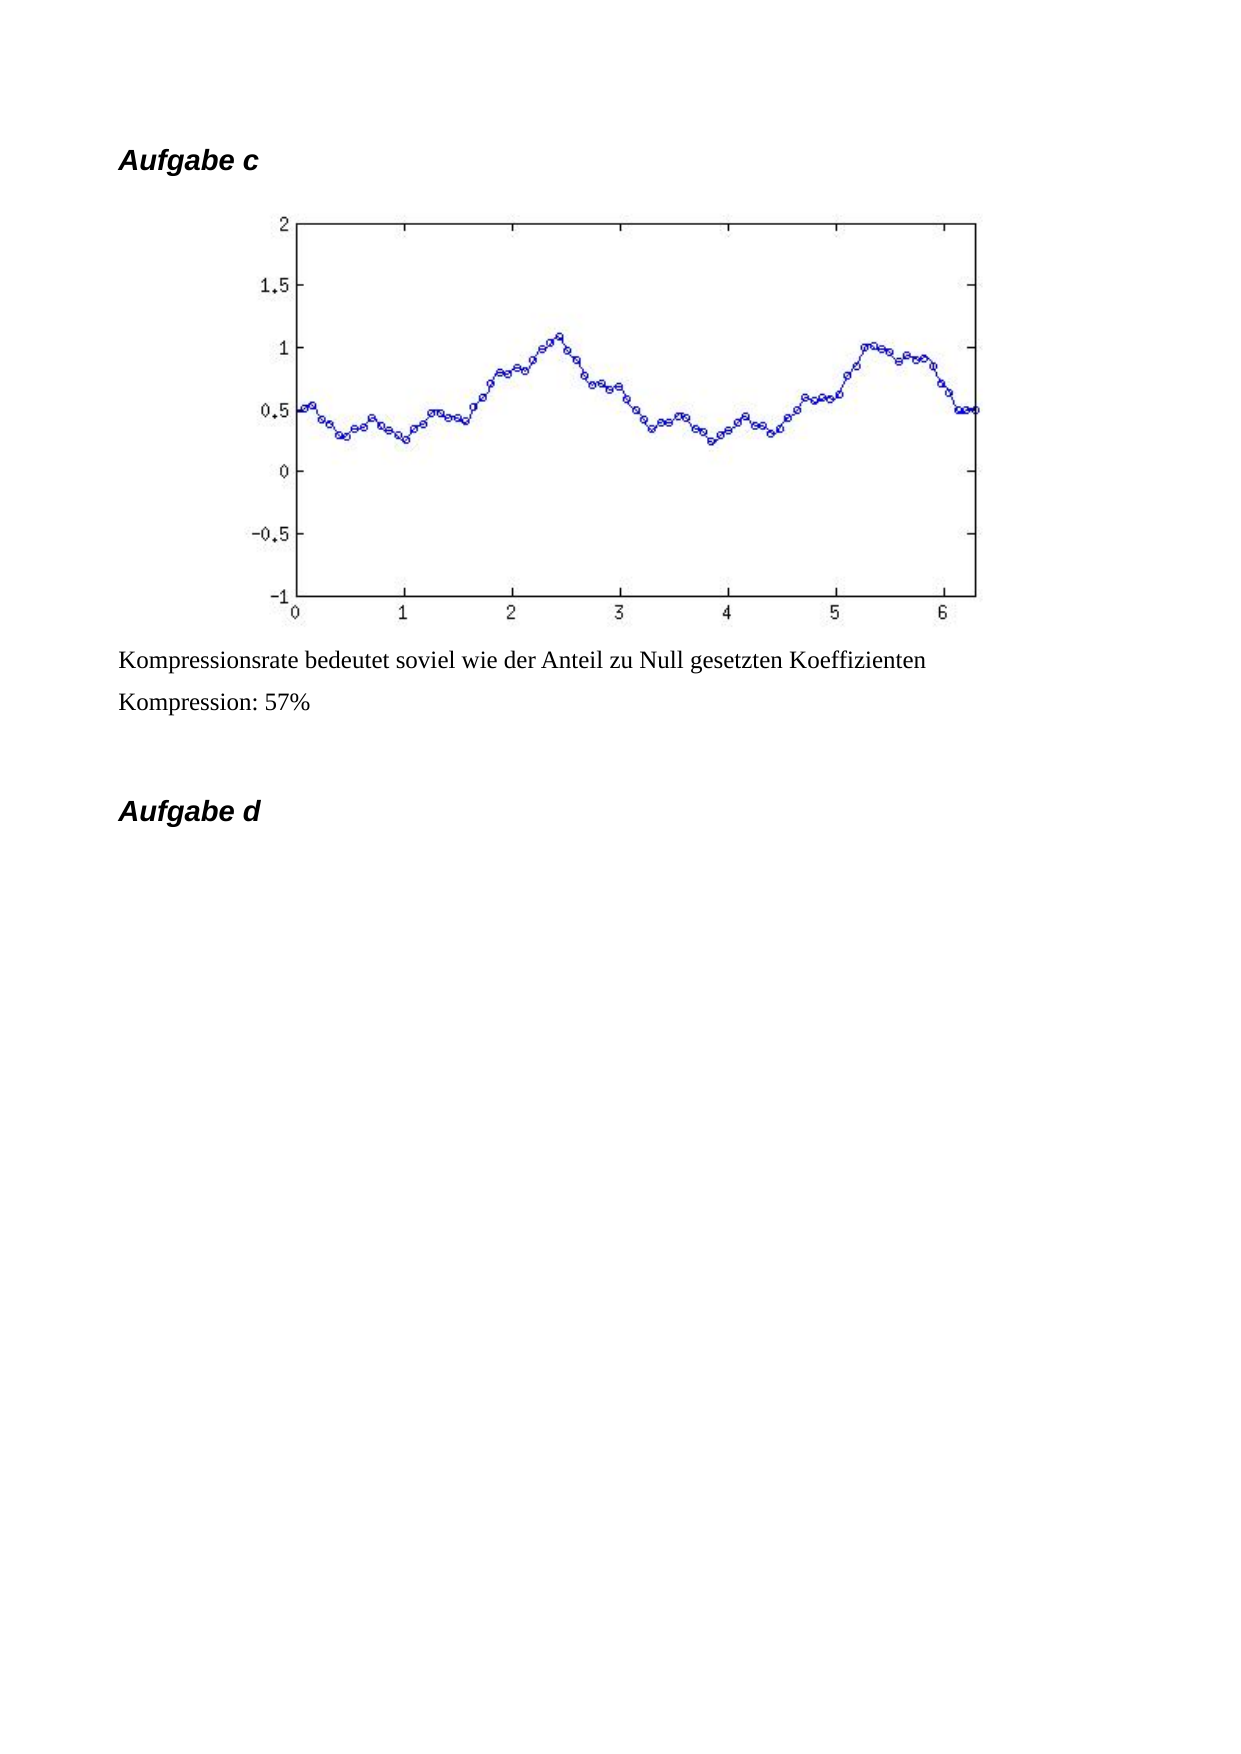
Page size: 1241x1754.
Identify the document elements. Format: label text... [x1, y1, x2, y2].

text Kompressionsrate bedeutet soviel wie der Anteil zu Null gesetzten Koeffizienten [118, 646, 1122, 674]
picture [182, 189, 1058, 646]
subtitle Aufgabe d [118, 794, 1122, 828]
text Kompression: 57% [118, 687, 1122, 715]
subtitle Aufgabe c [118, 143, 1122, 177]
